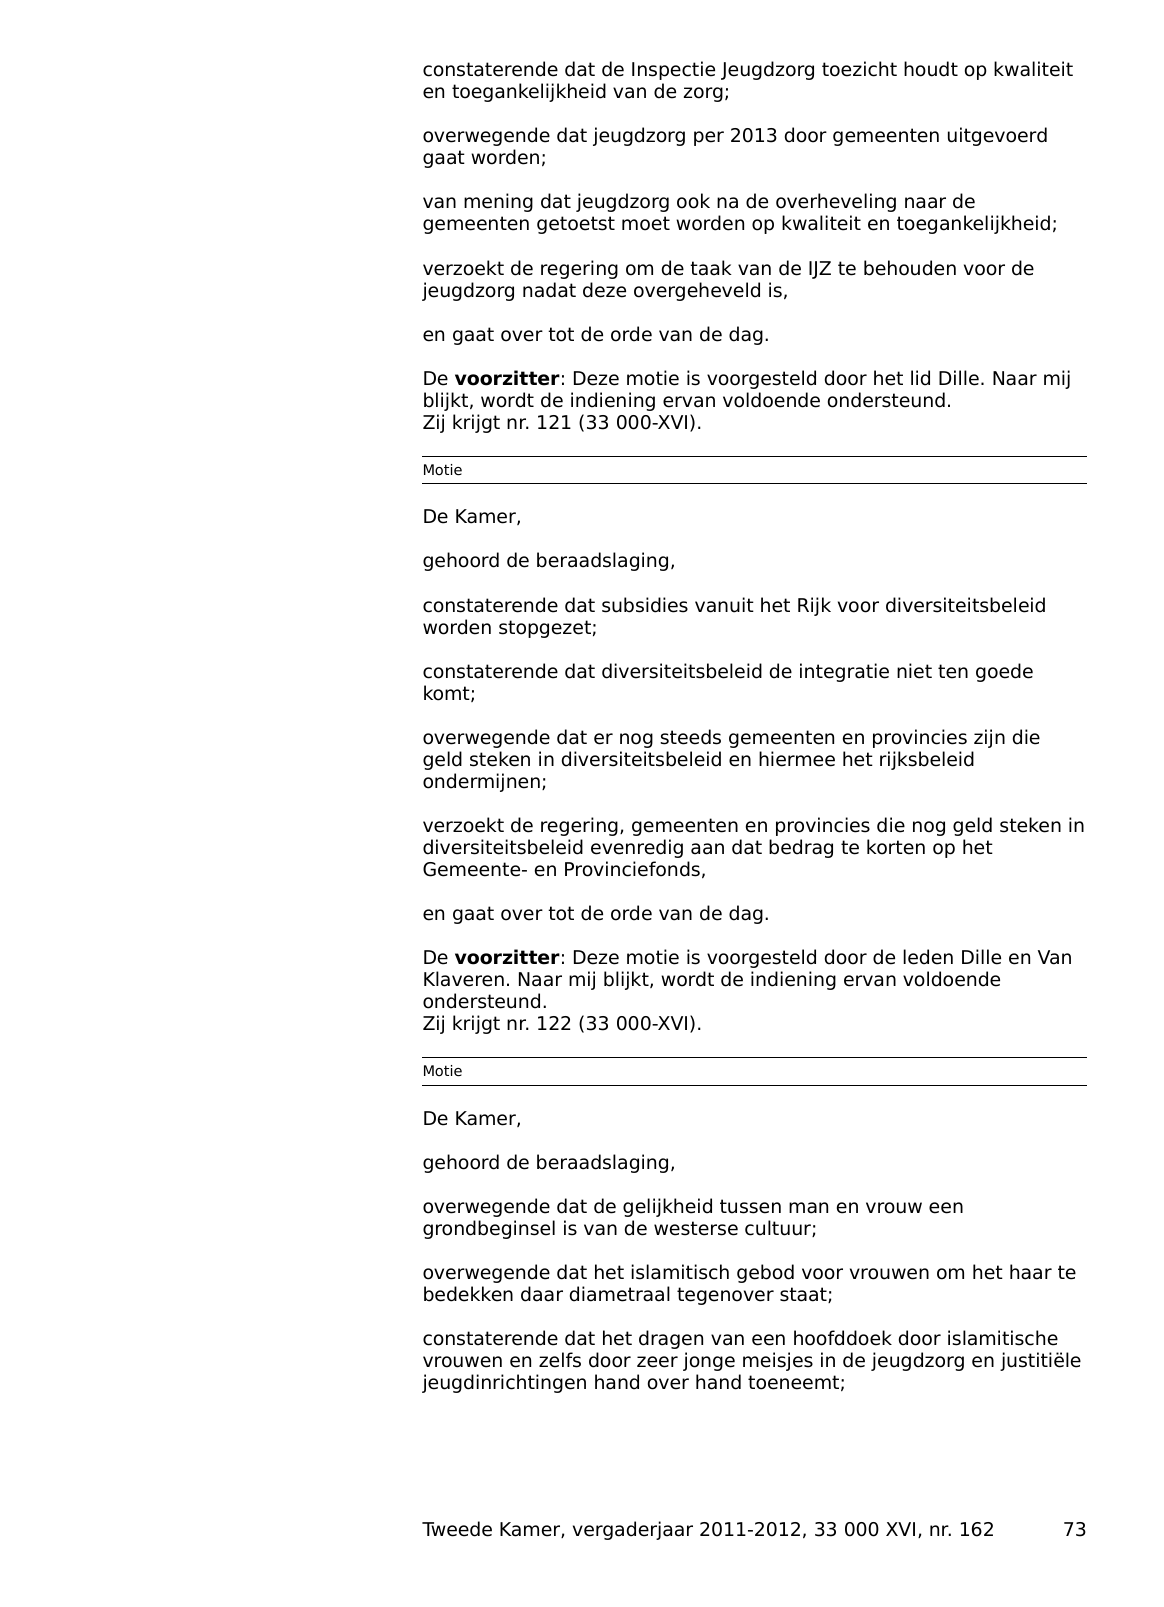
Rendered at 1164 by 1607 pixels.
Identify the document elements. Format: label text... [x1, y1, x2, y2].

text Zij krijgt nr. 121 (33 000-XVI). [422, 412, 1087, 434]
table_header Motie [422, 1058, 1087, 1084]
text constaterende dat de Inspectie Jeugdzorg toezicht houdt op kwaliteit en toegankelijkheid van de zorg; [422, 59, 1087, 103]
text constaterende dat diversiteitsbeleid de integratie niet ten goede komt; [422, 661, 1087, 705]
text en gaat over tot de orde van de dag. [422, 324, 1087, 346]
text verzoekt de regering om de taak van de IJZ te behouden voor de jeugdzorg nadat deze overgeheveld is, [422, 257, 1087, 301]
text en gaat over tot de orde van de dag. [422, 903, 1087, 925]
table_header Motie [422, 457, 1087, 483]
text constaterende dat het dragen van een hoofddoek door islamitische vrouwen en zelfs door zeer jonge meisjes in de jeugdzorg en justitiële jeugdinrichtingen hand over hand toeneemt; [422, 1328, 1087, 1394]
text De voorzitter: Deze motie is voorgesteld door de leden Dille en Van Klaveren. Naar mij blijkt, wordt de indiening ervan voldoende ondersteund. [422, 947, 1087, 1013]
text De voorzitter: Deze motie is voorgesteld door het lid Dille. Naar mij blijkt, wordt de indiening ervan voldoende ondersteund. [422, 368, 1087, 412]
text gehoord de beraadslaging, [422, 550, 1087, 572]
text verzoekt de regering, gemeenten en provincies die nog geld steken in diversiteitsbeleid evenredig aan dat bedrag te korten op het Gemeente- en Provinciefonds, [422, 815, 1087, 881]
text overwegende dat jeugdzorg per 2013 door gemeenten uitgevoerd gaat worden; [422, 125, 1087, 169]
text De Kamer, [422, 1108, 1087, 1130]
text Zij krijgt nr. 122 (33 000-XVI). [422, 1013, 1087, 1035]
text overwegende dat het islamitisch gebod voor vrouwen om het haar te bedekken daar diametraal tegenover staat; [422, 1262, 1087, 1306]
text gehoord de beraadslaging, [422, 1152, 1087, 1174]
text overwegende dat er nog steeds gemeenten en provincies zijn die geld steken in diversiteitsbeleid en hiermee het rijksbeleid ondermijnen; [422, 727, 1087, 793]
text constaterende dat subsidies vanuit het Rijk voor diversiteitsbeleid worden stopgezet; [422, 594, 1087, 638]
text van mening dat jeugdzorg ook na de overheveling naar de gemeenten getoetst moet worden op kwaliteit en toegankelijkheid; [422, 191, 1087, 235]
text De Kamer, [422, 506, 1087, 528]
text overwegende dat de gelijkheid tussen man en vrouw een grondbeginsel is van de westerse cultuur; [422, 1196, 1087, 1240]
